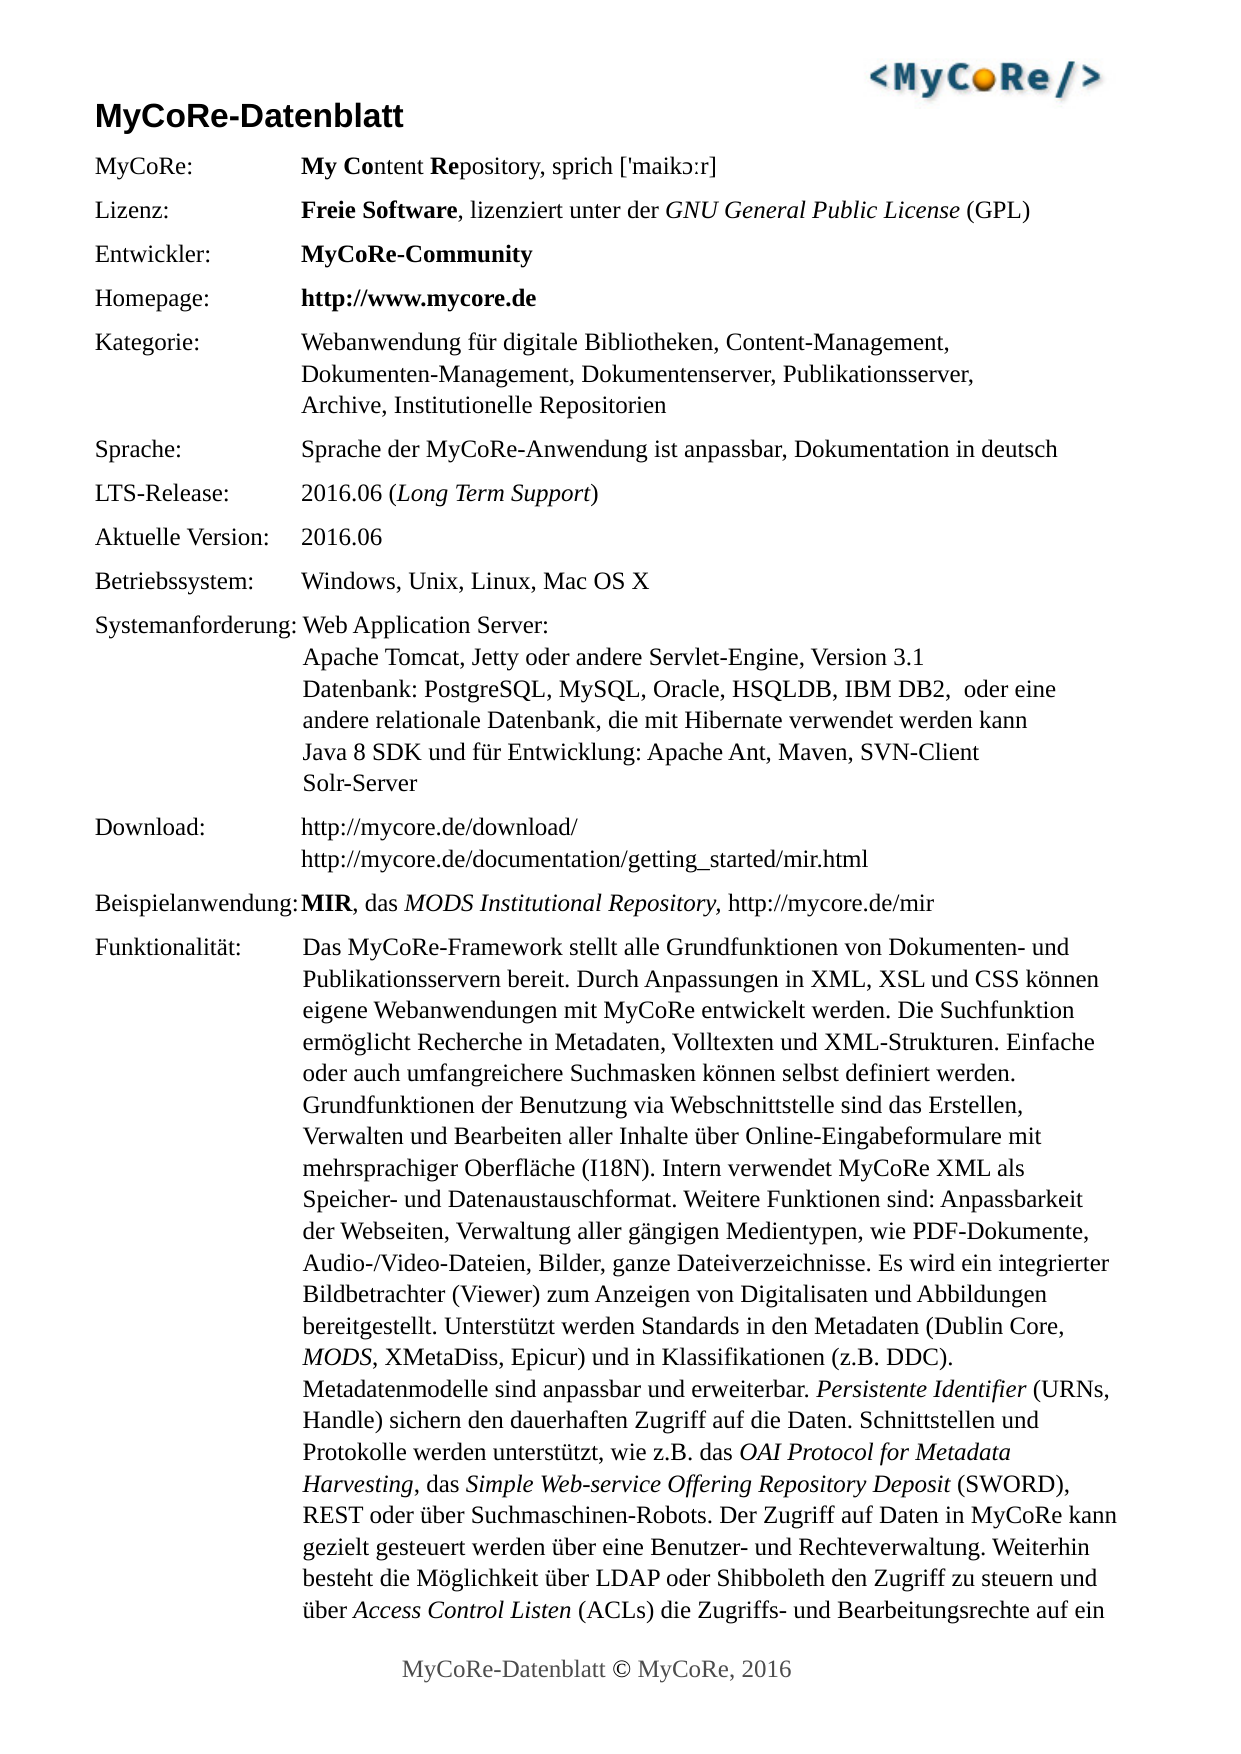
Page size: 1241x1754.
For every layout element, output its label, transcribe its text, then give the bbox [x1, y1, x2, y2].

subtitle MyCoRe-Datenblatt [94, 96, 1122, 134]
text Download: http://mycore.de/download/ http://mycore.de/documentation/getting_started/mir.html [94, 812, 1122, 873]
text Aktuelle Version: 2016.06 [94, 522, 1122, 551]
text Kategorie: Webanwendung für digitale Bibliotheken, Content-Management, Dokumenten-Management, Dokumentenserver, Publikationsserver, Archive, Institutionelle Repositorien [94, 327, 1122, 419]
picture [852, 46, 1119, 109]
text Funktionalität: Das MyCoRe-Framework stellt alle Grundfunktionen von Dokumenten- und Publikationsservern bereit. Durch Anpassungen in XML, XSL und CSS können eigene Webanwendungen mit MyCoRe entwickelt werden. Die Suchfunktion ermöglicht Recherche in Metadaten, Volltexten und XML-Strukturen. Einfache oder auch umfangreichere Suchmasken können selbst definiert werden. Grundfunktionen der Benutzung via Webschnittstelle sind das Erstellen, Verwalten und Bearbeiten aller Inhalte über Online-Eingabeformulare mit mehrsprachiger Oberfläche (I18N). Intern verwendet MyCoRe XML als Speicher- und Datenaustauschformat. Weitere Funktionen sind: Anpassbarkeit der Webseiten, Verwaltung aller gängigen Medientypen, wie PDF-Dokumente, Audio-/Video-Dateien, Bilder, ganze Dateiverzeichnisse. Es wird ein integrierter Bildbetrachter (Viewer) zum Anzeigen von Digitalisaten und Abbildungen bereitgestellt. Unterstützt werden Standards in den Metadaten (Dublin Core, MODS, XMetaDiss, Epicur) und in Klassifikationen (z.B. DDC). Metadatenmodelle sind anpassbar und erweiterbar. Persistente Identifier (URNs, Handle) sichern den dauerhaften Zugriff auf die Daten. Schnittstellen und Protokolle werden unterstützt, wie z.B. das OAI Protocol for Metadata Harvesting, das Simple Web-service Offering Repository Deposit (SWORD), REST oder über Suchmaschinen-Robots. Der Zugriff auf Daten in MyCoRe kann gezielt gesteuert werden über eine Benutzer- und Rechteverwaltung. Weiterhin besteht die Möglichkeit über LDAP oder Shibboleth den Zugriff zu steuern und über Access Control Listen (ACLs) die Zugriffs- und Bearbeitungsrechte auf ein [94, 932, 1121, 1624]
text Sprache: Sprache der MyCoRe-Anwendung ist anpassbar, Dokumentation in deutsch [94, 434, 1122, 463]
text Entwickler: MyCoRe-Community [94, 239, 1122, 268]
text Lizenz: Freie Software, lizenziert unter der GNU General Public License (GPL) [94, 195, 1122, 224]
text MyCoRe: My Content Repository, sprich ['maikɔːr] [94, 151, 1122, 179]
text Homepage: http://www.mycore.de [94, 283, 1122, 312]
text LTS-Release: 2016.06 (Long Term Support) [94, 478, 1122, 507]
text Systemanforderung: Web Application Server: Apache Tomcat, Jetty oder andere Servlet-Engine, Version 3.1 Datenbank: PostgreSQL, MySQL, Oracle, HSQLDB, IBM DB2, oder eine andere relationale Datenbank, die mit Hibernate verwendet werden kann Java 8 SDK und für Entwicklung: Apache Ant, Maven, SVN-Client Solr-Server [94, 611, 1127, 797]
text Beispielanwendung: MIR, das MODS Institutional Repository, http://mycore.de/mir [94, 888, 1122, 917]
text Betriebssystem: Windows, Unix, Linux, Mac OS X [94, 566, 1122, 595]
